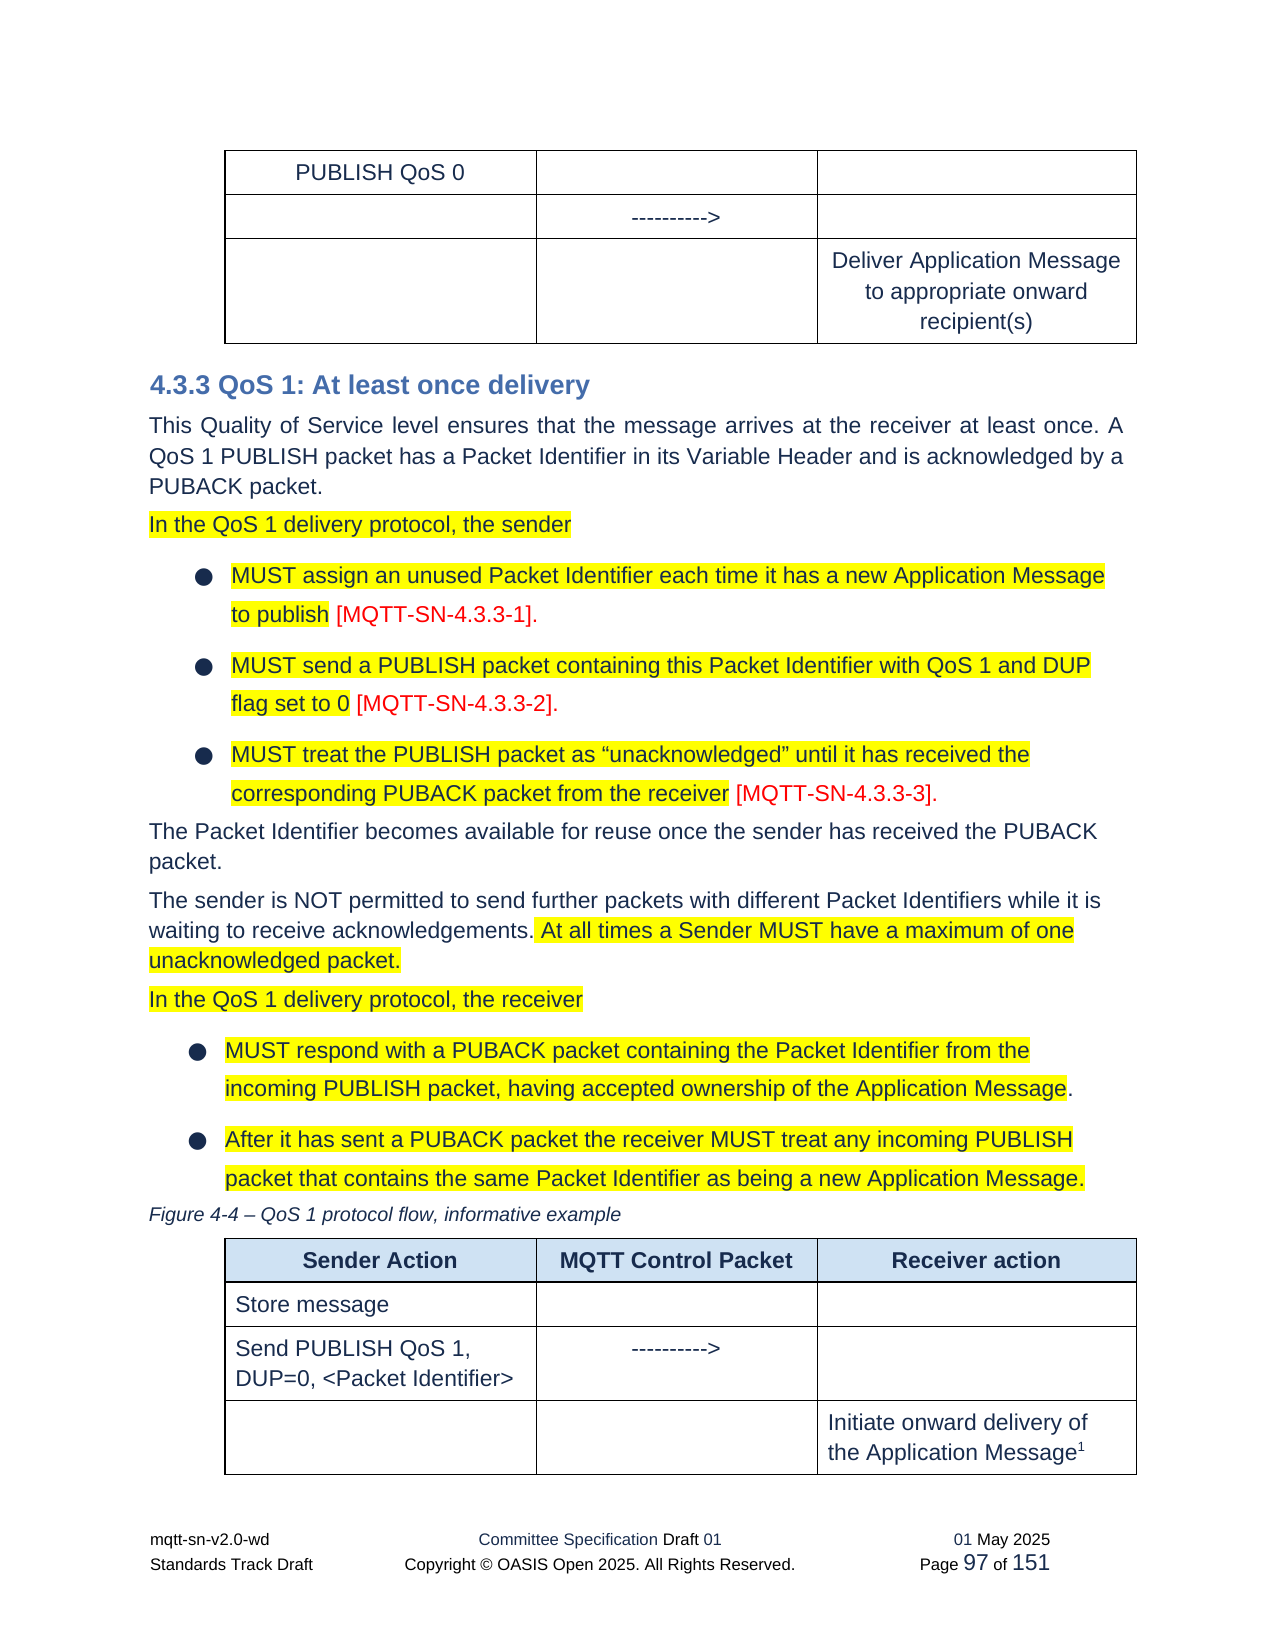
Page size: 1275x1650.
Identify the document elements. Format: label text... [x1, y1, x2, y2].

table_cell [818, 195, 1136, 238]
list MUST treat the PUBLISH packet as “unacknowledged” until it has received the corresponding PUBACK packet from the receiver [MQTT-SN-4.3.3-3]. [194, 729, 1124, 806]
table_cell [818, 151, 1136, 194]
table_cell [226, 1401, 536, 1474]
table_cell [537, 239, 817, 343]
list MUST respond with a PUBACK packet containing the Packet Identifier from the incoming PUBLISH packet, having accepted ownership of the Application Message. [187, 1024, 1124, 1101]
list After it has sent a PUBACK packet the receiver MUST treat any incoming PUBLISH packet that contains the same Packet Identifier as being a new Application Message. [187, 1114, 1124, 1191]
table_cell [226, 239, 536, 343]
table_cell [226, 195, 536, 238]
text This Quality of Service level ensures that the message arrives at the receiver at least once. A QoS 1 PUBLISH packet has a Packet Identifier in its Variable Header and is acknowledged by a PUBACK packet. [148, 412, 1124, 499]
subtitle 4.3.3 QoS 1: At least once delivery [150, 369, 1124, 400]
table_cell [537, 151, 817, 194]
text The sender is NOT permitted to send further packets with different Packet Identifiers while it is waiting to receive acknowledgements. At all times a Sender MUST have a maximum of one unacknowledged packet. [148, 887, 1124, 973]
list MUST send a PUBLISH packet containing this Packet Identifier with QoS 1 and DUP flag set to 0 [MQTT-SN-4.3.3-2]. [194, 639, 1124, 716]
table_cell Deliver Application Message to appropriate onward recipient(s) [818, 239, 1136, 343]
table_cell Initiate onward delivery of the Application Message1 [818, 1401, 1136, 1474]
table_header Sender Action [226, 1239, 536, 1281]
text In the QoS 1 delivery protocol, the sender [148, 511, 1124, 538]
table_cell [537, 1283, 817, 1326]
text Figure 4-4 – QoS 1 protocol flow, informative example [148, 1203, 1124, 1226]
table_cell [537, 1401, 817, 1474]
table_cell ----------> [537, 195, 817, 238]
list MUST assign an unused Packet Identifier each time it has a new Application Message to publish [MQTT-SN-4.3.3-1]. [194, 550, 1124, 627]
table_cell [818, 1327, 1136, 1400]
text In the QoS 1 delivery protocol, the receiver [148, 986, 1124, 1012]
table_cell Send PUBLISH QoS 1, DUP=0, <Packet Identifier> [226, 1327, 536, 1400]
table_cell ----------> [537, 1327, 817, 1400]
table_cell [818, 1283, 1136, 1326]
table_header Receiver action [818, 1239, 1136, 1281]
table_cell PUBLISH QoS 0 [226, 151, 536, 194]
table_cell Store message [226, 1283, 536, 1326]
table_header MQTT Control Packet [537, 1239, 817, 1281]
text The Packet Identifier becomes available for reuse once the sender has received the PUBACK packet. [148, 818, 1124, 874]
